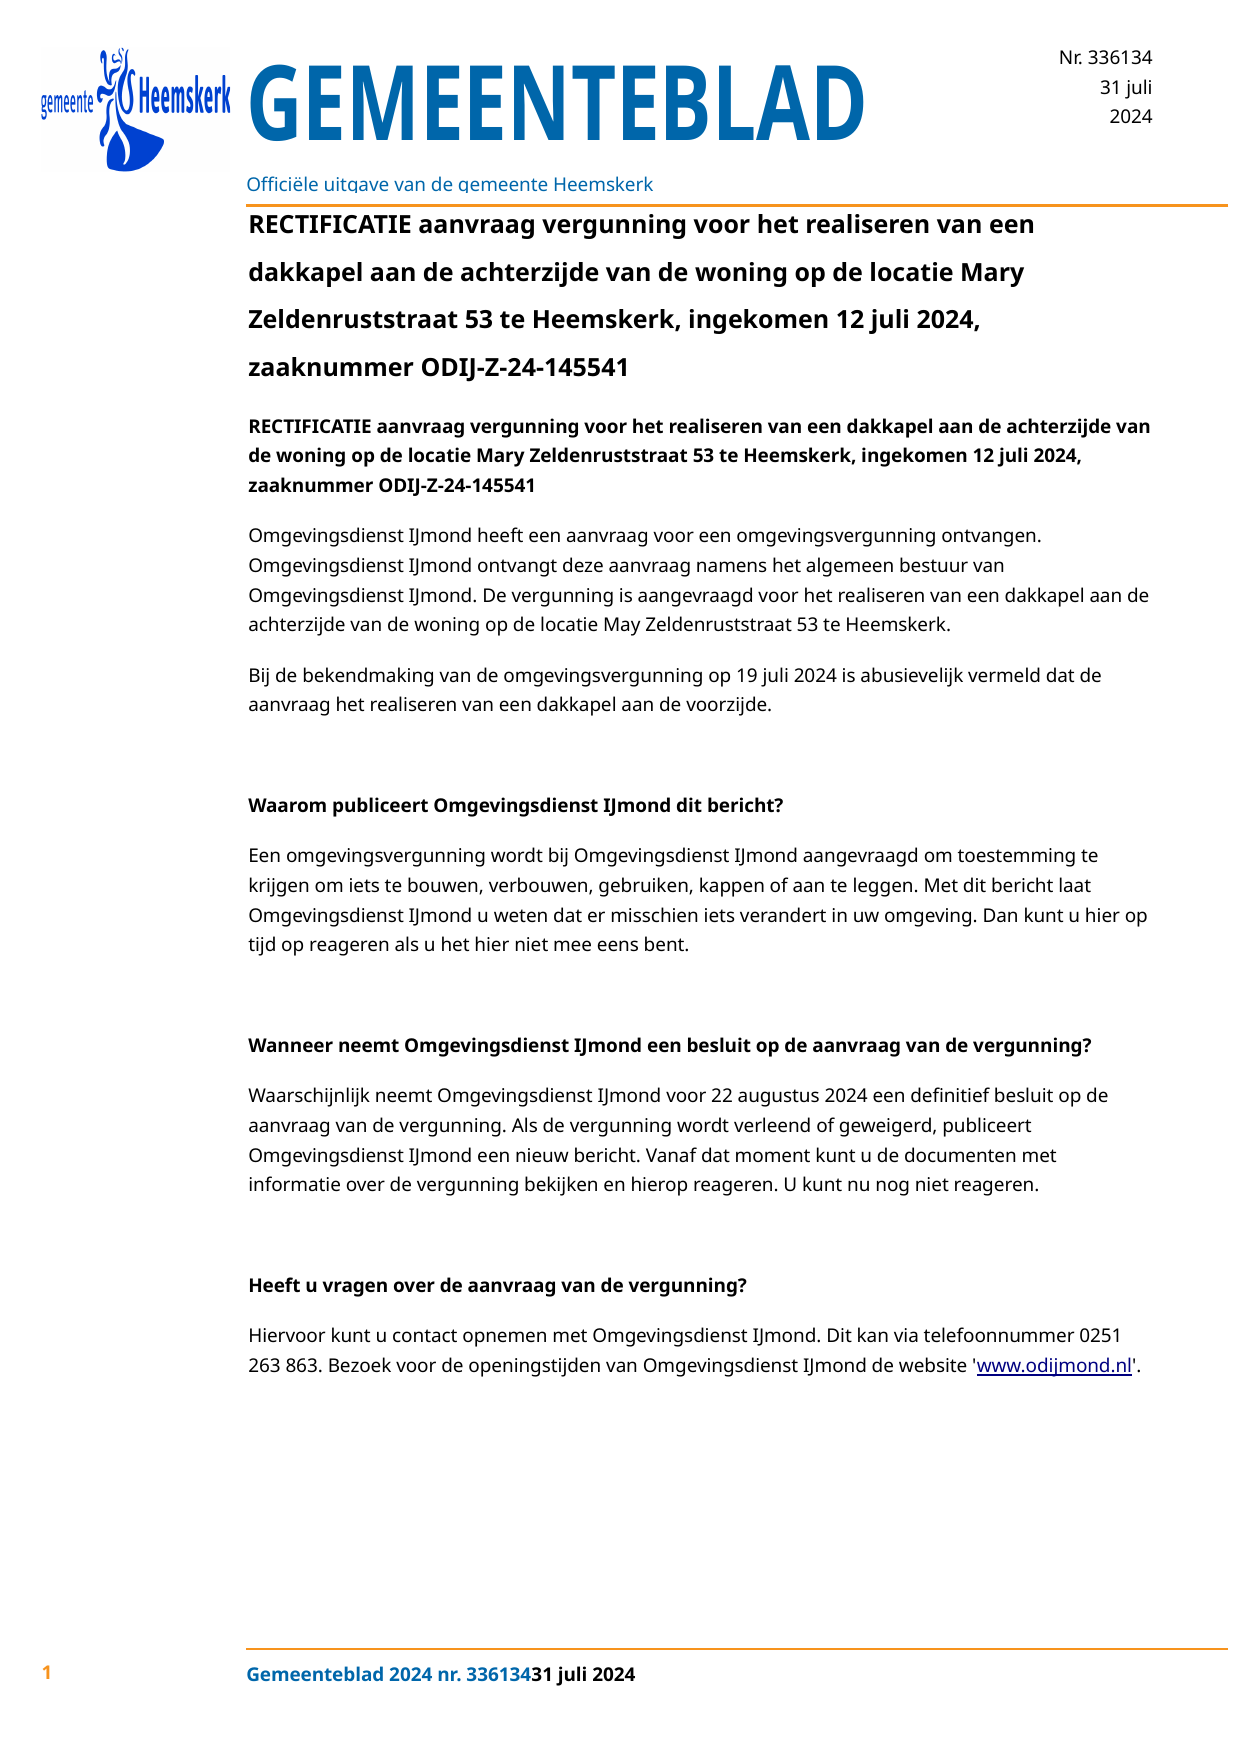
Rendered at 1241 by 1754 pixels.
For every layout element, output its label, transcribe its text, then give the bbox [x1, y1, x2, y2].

text Een omgevingsvergunning wordt bij Omgevingsdienst IJmond aangevraagd om toestemming te krijgen om iets te bouwen, verbouwen, gebruiken, kappen of aan te leggen. Met dit bericht laat Omgevingsdienst IJmond u weten dat er misschien iets verandert in uw omgeving. Dan kunt u hier op tijd op reageren als u het hier niet mee eens bent. [248, 843, 1152, 957]
text Wanneer neemt Omgevingsdienst IJmond een besluit op de aanvraag van de vergunning? [248, 1032, 1152, 1058]
text RECTIFICATIE aanvraag vergunning voor het realiseren van een dakkapel aan de achterzijde van de woning op de locatie Mary Zeldenruststraat 53 te Heemskerk, ingekomen 12 juli 2024, zaaknummer ODIJ-Z-24-145541 [248, 413, 1152, 498]
text Omgevingsdienst IJmond heeft een aanvraag voor een omgevingsvergunning ontvangen. Omgevingsdienst IJmond ontvangt deze aanvraag namens het algemeen bestuur van Omgevingsdienst IJmond. De vergunning is aangevraagd voor het realiseren van een dakkapel aan de achterzijde van de woning op de locatie May Zeldenruststraat 53 te Heemskerk. [248, 523, 1152, 637]
text Heeft u vragen over de aanvraag van de vergunning? [248, 1272, 1152, 1298]
text RECTIFICATIE aanvraag vergunning voor het realiseren van een dakkapel aan de achterzijde van de woning op de locatie Mary Zeldenruststraat 53 te Heemskerk, ingekomen 12 juli 2024, zaaknummer ODIJ-Z-24-145541 [248, 207, 1152, 384]
text Waarschijnlijk neemt Omgevingsdienst IJmond voor 22 augustus 2024 een definitief besluit op de aanvraag van de vergunning. Als de vergunning wordt verleend of geweigerd, publiceert Omgevingsdienst IJmond een nieuw bericht. Vanaf dat moment kunt u de documenten met informatie over de vergunning bekijken en hierop reageren. U kunt nu nog niet reageren. [248, 1083, 1152, 1197]
text Bij de bekendmaking van de omgevingsvergunning op 19 juli 2024 is abusievelijk vermeld dat de aanvraag het realiseren van een dakkapel aan de voorzijde. [248, 662, 1152, 717]
picture [41, 47, 231, 172]
text Waarom publiceert Omgevingsdienst IJmond dit bericht? [248, 792, 1152, 818]
text Hiervoor kunt u contact opnemen met Omgevingsdienst IJmond. Dit kan via telefoonnummer 0251 263 863. Bezoek voor de openingstijden van Omgevingsdienst IJmond de website 'www.odijmond.nl'. [248, 1323, 1152, 1378]
